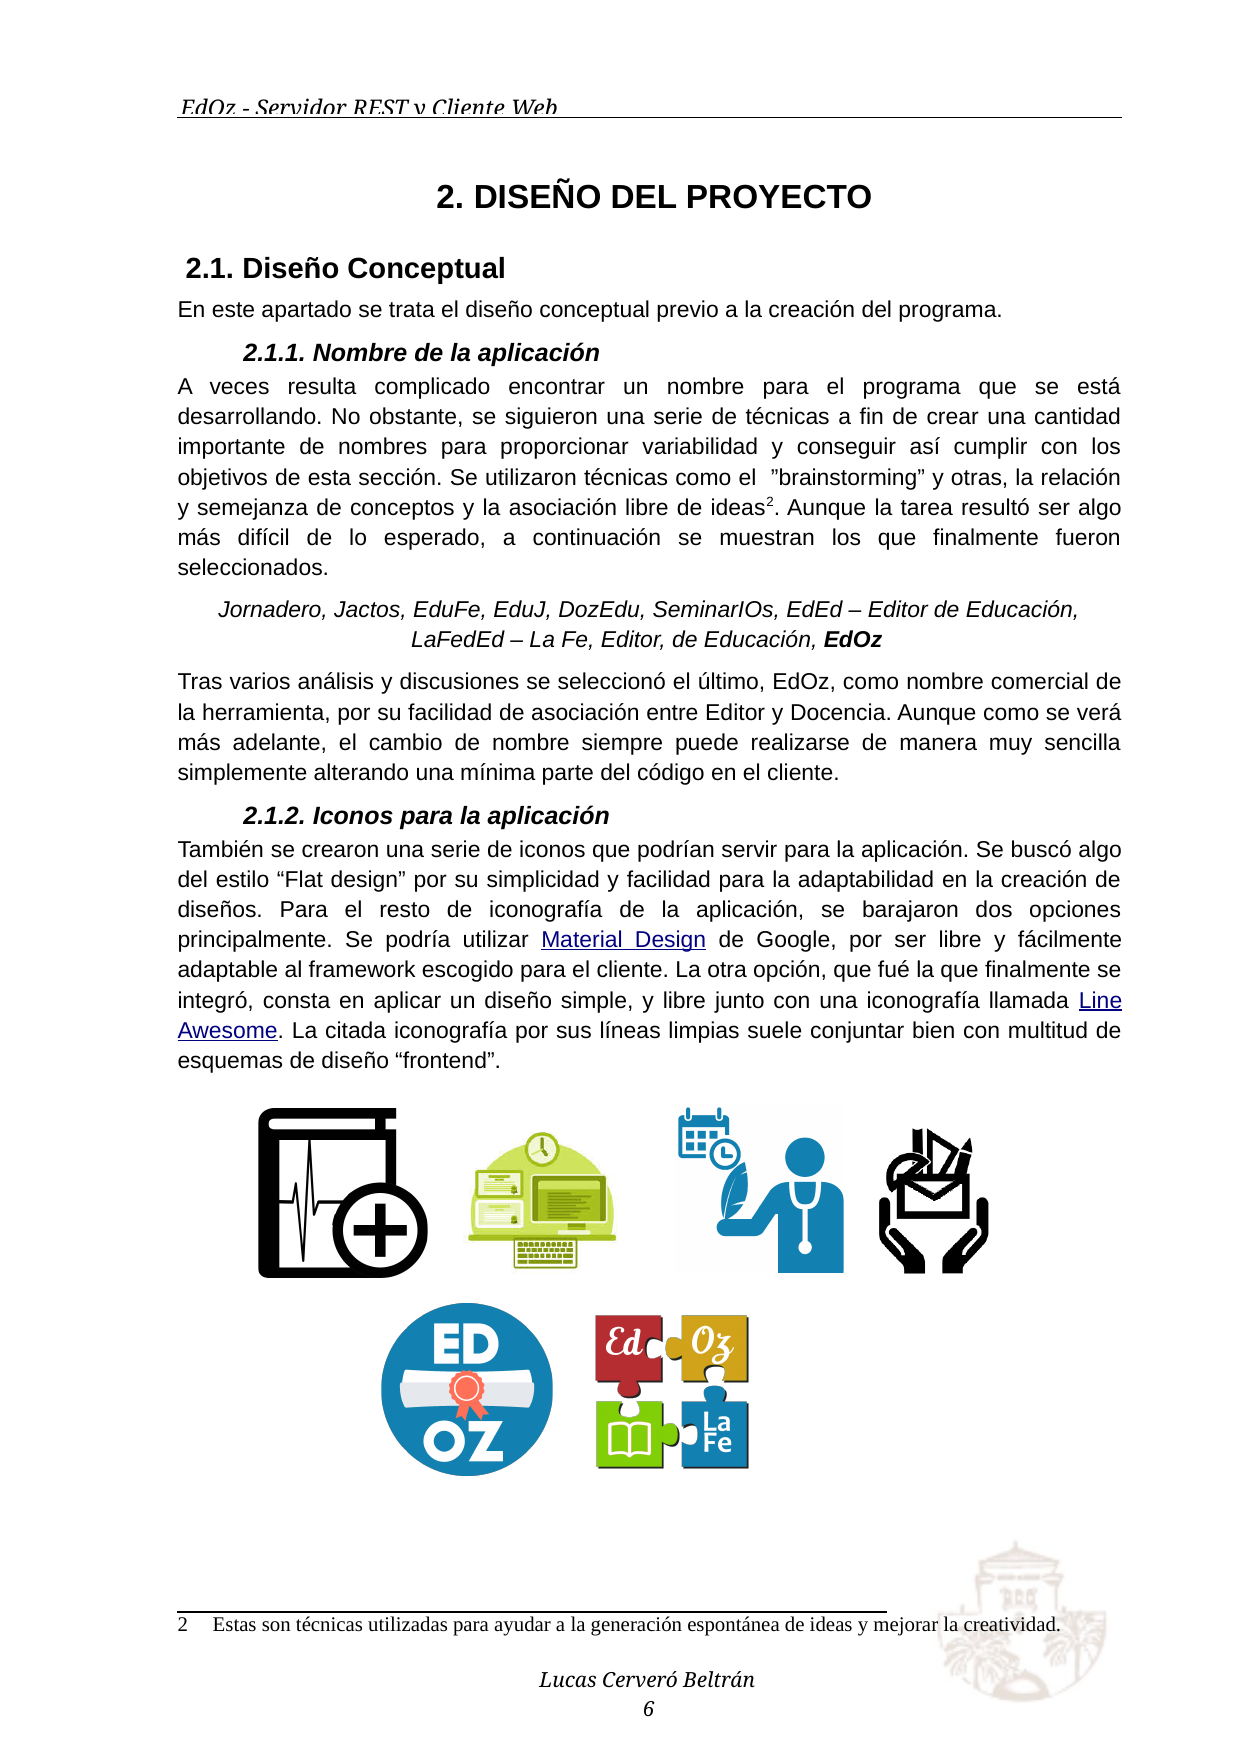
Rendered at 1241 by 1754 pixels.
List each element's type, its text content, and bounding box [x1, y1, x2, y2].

text Tras varios análisis y discusiones se seleccionó el último, EdOz, como nombre comercial de la herramienta, por su facilidad de asociación entre Editor y Docencia. Aunque como se verá más adelante, el cambio de nombre siempre puede realizarse de manera muy sencilla simplemente alterando una mínima parte del código en el cliente. [177, 668, 1122, 785]
text Jornadero, Jactos, EduFe, EduJ, DozEdu, SeminarIOs, EdEd – Editor de Educación, LaFedEd – La Fe, Editor, de Educación, EdOz [177, 596, 1122, 653]
picture [584, 1308, 764, 1474]
list Diseño Conceptual [177, 251, 1122, 284]
picture [258, 1108, 428, 1278]
list Diseño del proyecto [177, 177, 1122, 216]
list Nombre de la aplicación [177, 338, 1122, 367]
picture [867, 1093, 999, 1283]
text También se crearon una serie de iconos que podrían servir para la aplicación. Se buscó algo del estilo “Flat design” por su simplicidad y facilidad para la adaptabilidad en la creación de diseños. Para el resto de iconografía de la aplicación, se barajaron dos opciones principalmente. Se podría utilizar Material Design de Google, por ser libre y fácilmente adaptable al framework escogido para el cliente. La otra opción, que fué la que finalmente se integró, consta en aplicar un diseño simple, y libre junto con una iconografía llamada Line Awesome. La citada iconografía por sus líneas limpias suele conjuntar bien con multitud de esquemas de diseño “frontend”. [177, 836, 1122, 1073]
picture [381, 1303, 553, 1476]
picture [673, 1104, 844, 1273]
text A veces resulta complicado encontrar un nombre para el programa que se está desarrollando. No obstante, se siguieron una serie de técnicas a fin de crear una cantidad importante de nombres para proporcionar variabilidad y conseguir así cumplir con los objetivos de esta sección. Se utilizaron técnicas como el ”brainstorming” y otras, la relación y semejanza de conceptos y la asociación libre de ideas. Aunque la tarea resultó ser algo más difícil de lo esperado, a continuación se muestran los que finalmente fueron seleccionados. [177, 373, 1122, 581]
picture [457, 1114, 624, 1280]
text En este apartado se trata el diseño conceptual previo a la creación del programa. [177, 296, 1122, 323]
text Estas son técnicas utilizadas para ayudar a la generación espontánea de ideas y mejorar la creatividad. [177, 1612, 1122, 1636]
list Iconos para la aplicación [177, 801, 1122, 830]
